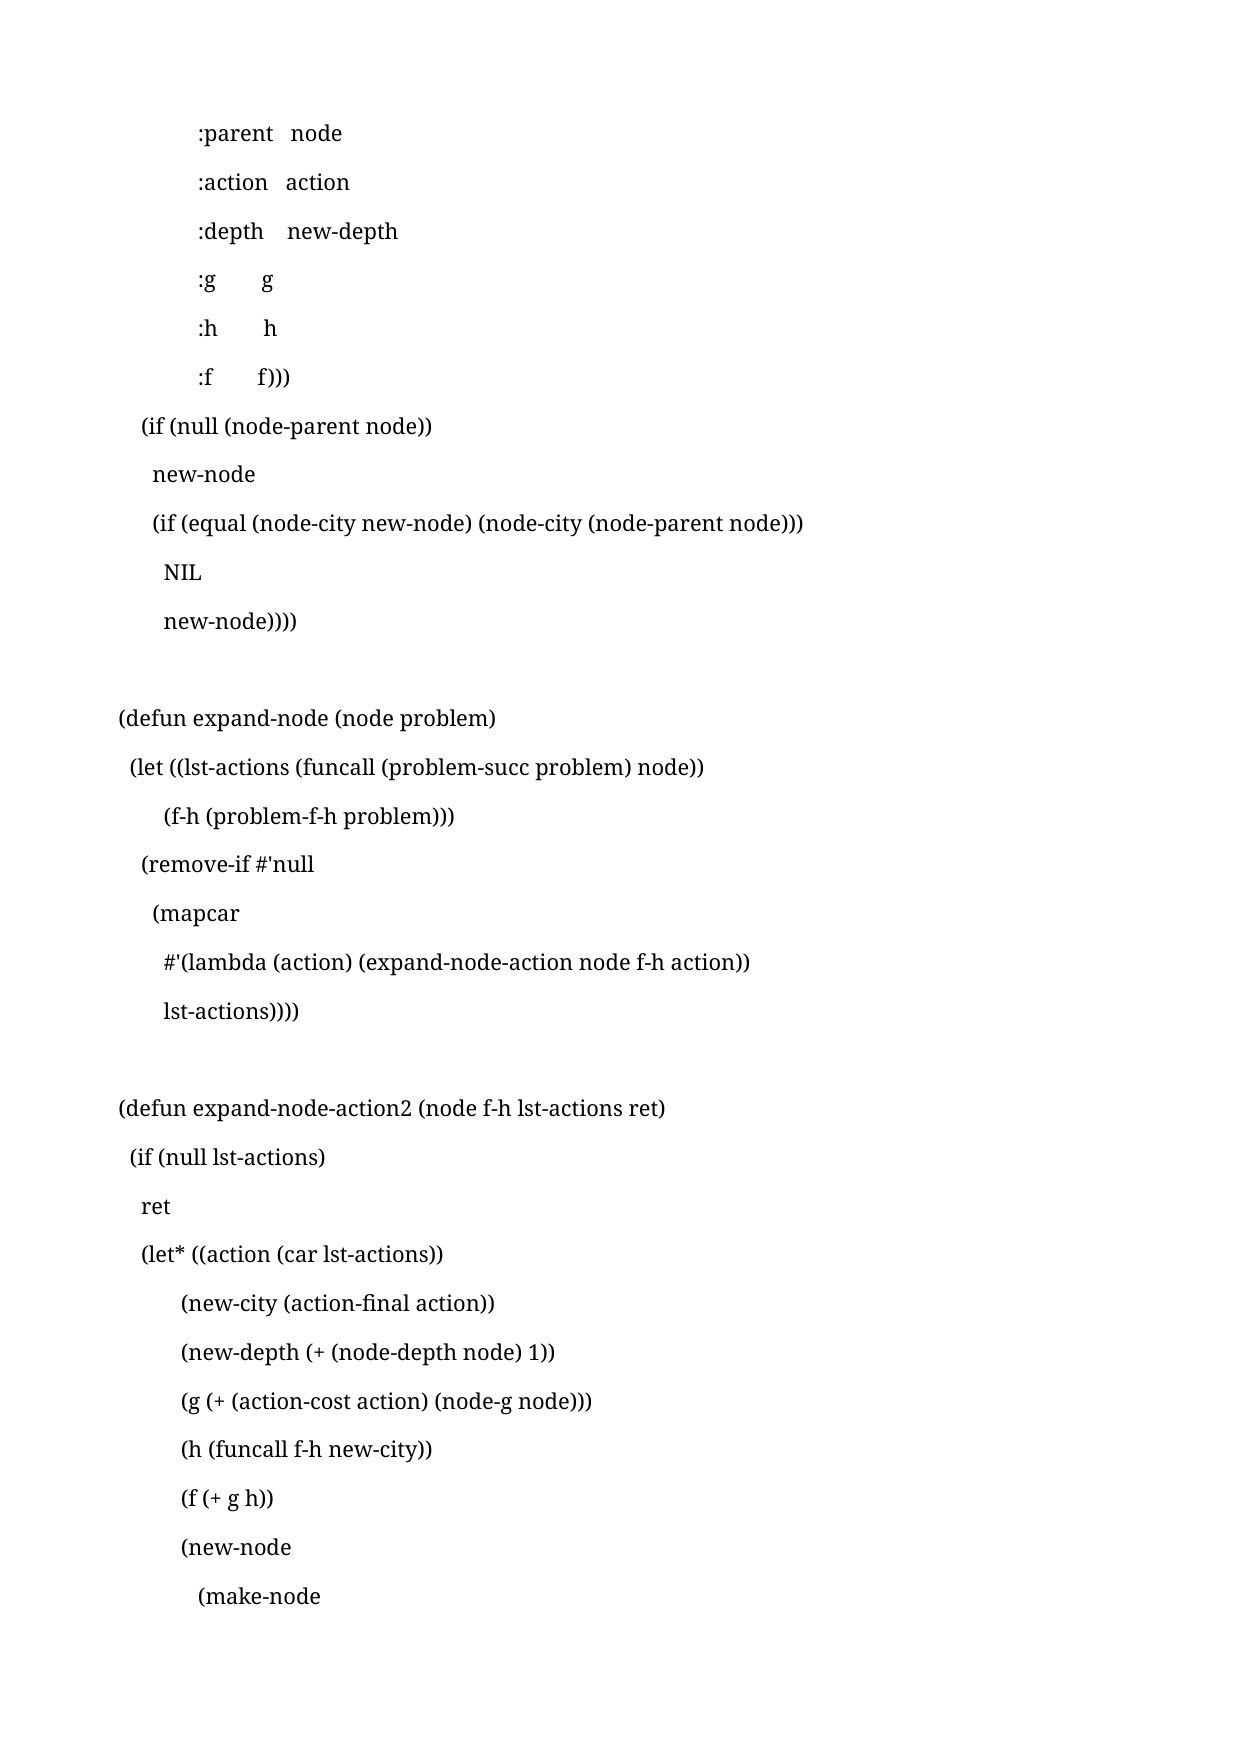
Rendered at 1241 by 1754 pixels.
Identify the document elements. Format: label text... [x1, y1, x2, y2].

text (mapcar [118, 898, 1122, 928]
text :depth new-depth [118, 216, 1122, 245]
text (h (funcall f-h new-city)) [118, 1434, 1122, 1464]
text (if (null lst-actions) [118, 1142, 1122, 1172]
text (defun expand-node (node problem) [118, 703, 1122, 733]
text (g (+ (action-cost action) (node-g node))) [118, 1386, 1122, 1415]
text :action action [118, 167, 1122, 197]
text (if (equal (node-city new-node) (node-city (node-parent node))) [118, 508, 1122, 538]
text lst-actions)))) [118, 996, 1122, 1025]
text new-node)))) [118, 606, 1122, 635]
text (if (null (node-parent node)) [118, 411, 1122, 440]
text :parent node [118, 118, 1122, 148]
text (new-city (action-final action)) [118, 1288, 1122, 1318]
text new-node [118, 459, 1122, 489]
text ret [118, 1191, 1122, 1220]
text NIL [118, 557, 1122, 587]
text (new-node [118, 1532, 1122, 1562]
text :g g [118, 264, 1122, 294]
text (f (+ g h)) [118, 1483, 1122, 1513]
text #'(lambda (action) (expand-node-action node f-h action)) [118, 947, 1122, 977]
text (f-h (problem-f-h problem))) [118, 801, 1122, 830]
text (let ((lst-actions (funcall (problem-succ problem) node)) [118, 752, 1122, 782]
text :f f))) [118, 362, 1122, 392]
text :h h [118, 313, 1122, 343]
text (new-depth (+ (node-depth node) 1)) [118, 1337, 1122, 1367]
text (let* ((action (car lst-actions)) [118, 1239, 1122, 1269]
text (make-node [118, 1581, 1122, 1610]
text (defun expand-node-action2 (node f-h lst-actions ret) [118, 1093, 1122, 1123]
text (remove-if #'null [118, 849, 1122, 879]
